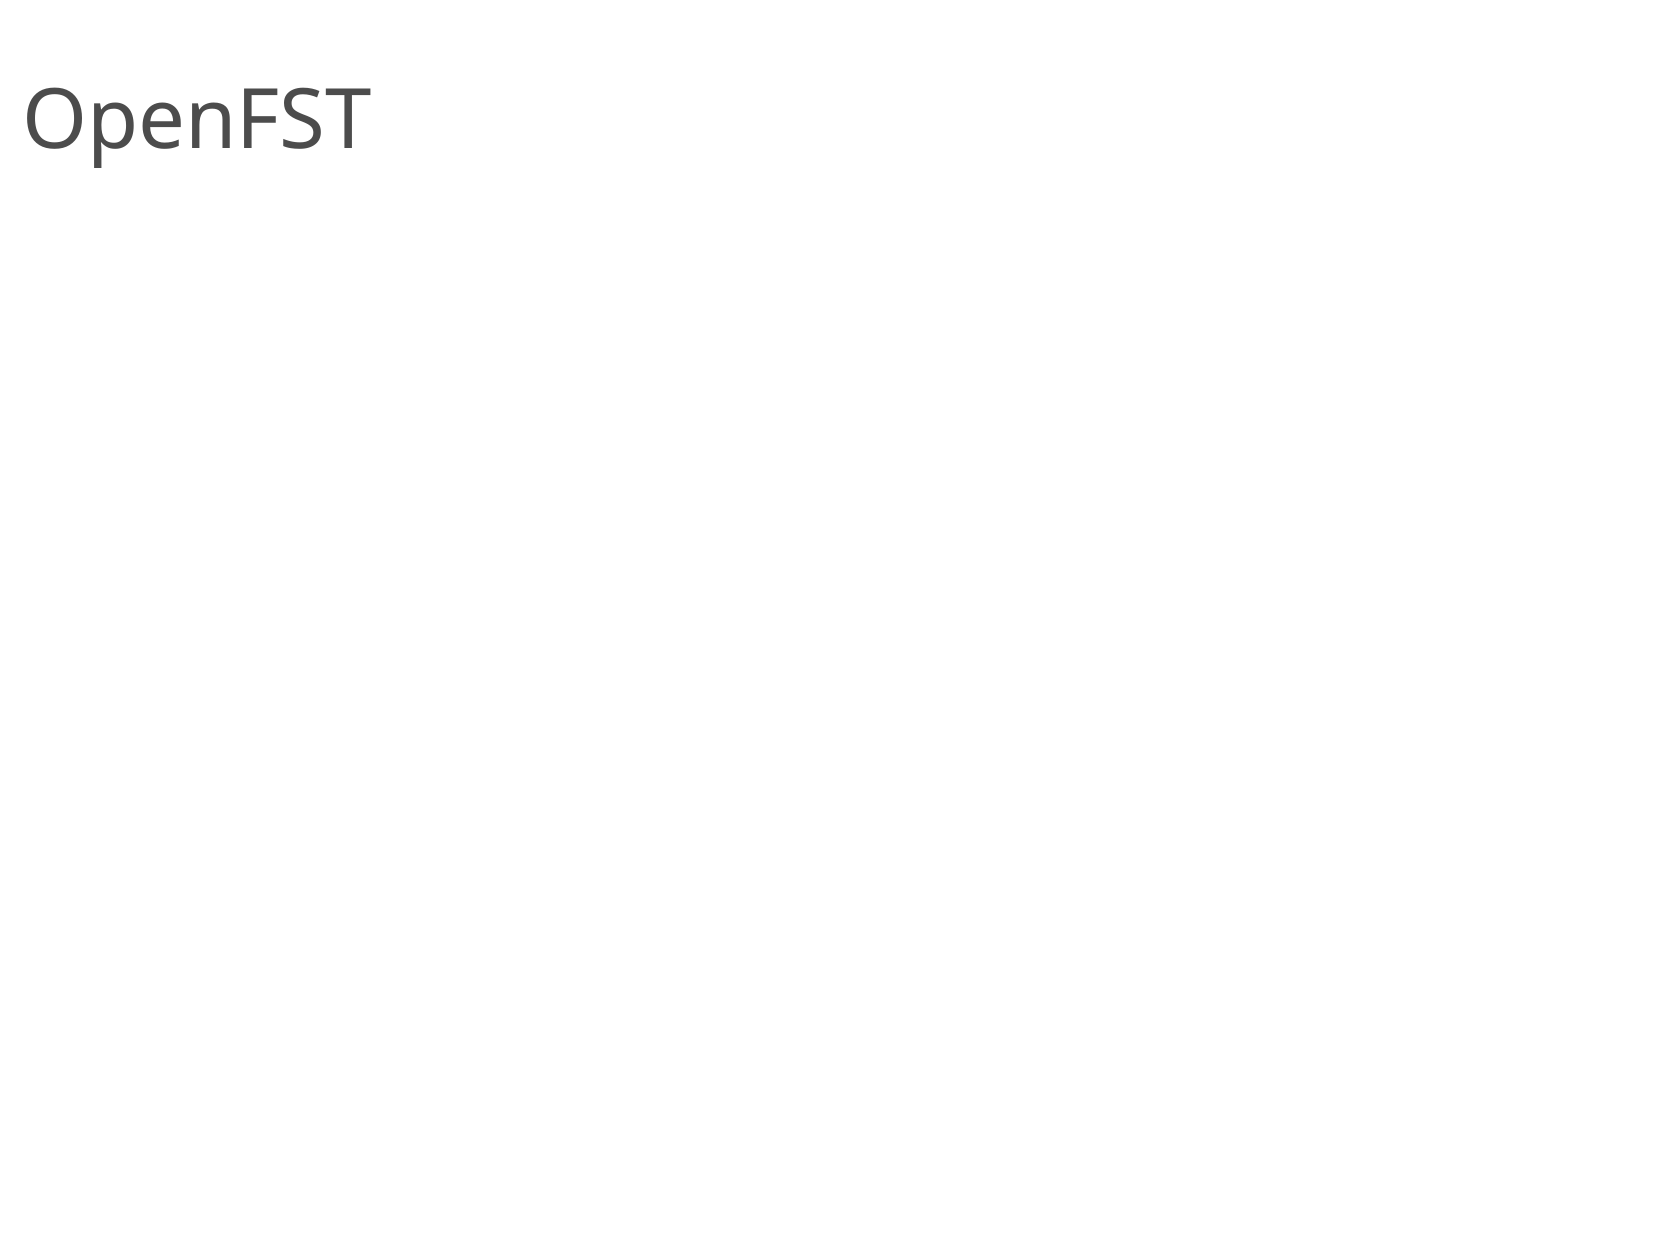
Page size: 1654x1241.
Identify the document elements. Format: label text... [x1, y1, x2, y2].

title OpenFST [22, 26, 1654, 205]
